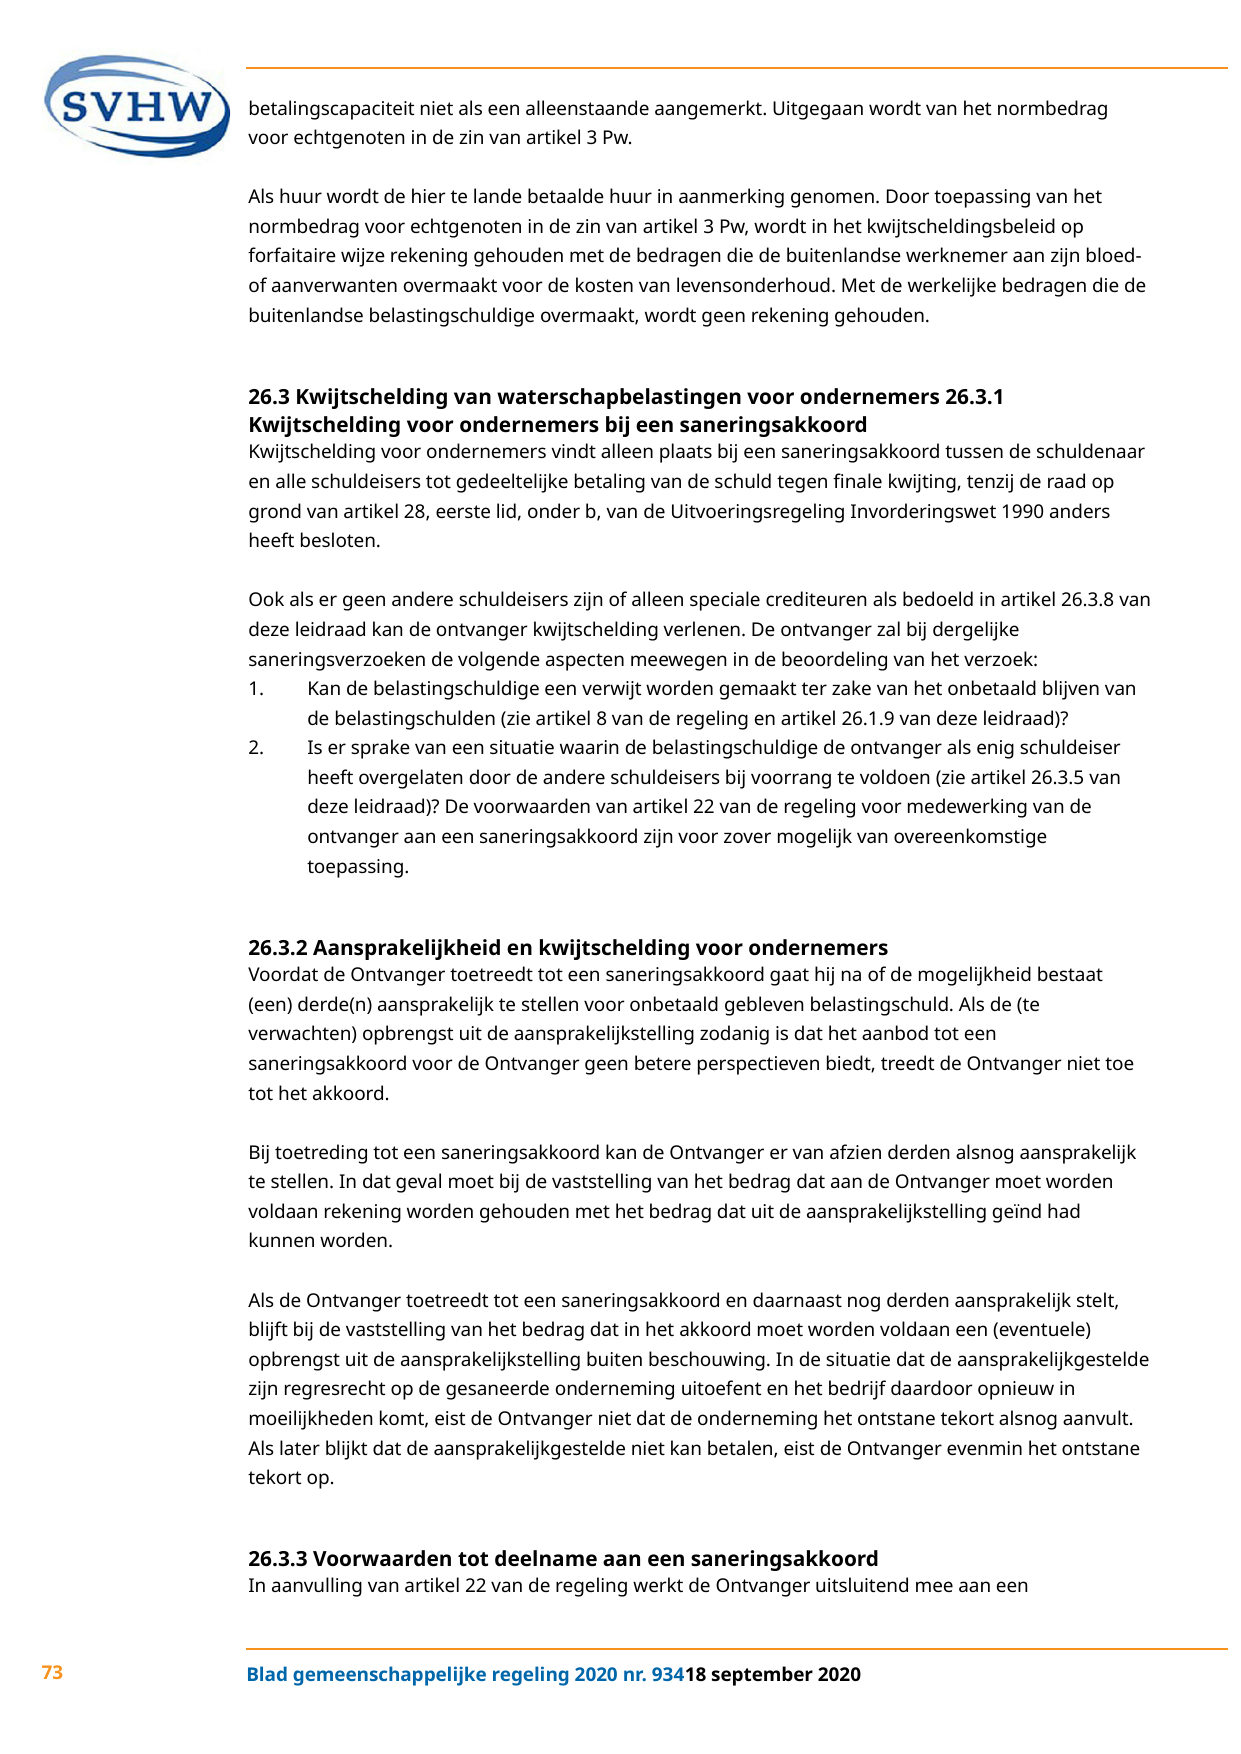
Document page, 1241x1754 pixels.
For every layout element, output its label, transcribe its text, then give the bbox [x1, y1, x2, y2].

text Als de Ontvanger toetreedt tot een saneringsakkoord en daarnaast nog derden aansprakelijk stelt, blijft bij de vaststelling van het bedrag dat in het akkoord moet worden voldaan een (eventuele) opbrengst uit de aansprakelijkstelling buiten beschouwing. In de situatie dat de aansprakelijkgestelde zijn regresrecht op de gesaneerde onderneming uitoefent en het bedrijf daardoor opnieuw in moeilijkheden komt, eist de Ontvanger niet dat de onderneming het ontstane tekort alsnog aanvult. Als later blijkt dat de aansprakelijkgestelde niet kan betalen, eist de Ontvanger evenmin het ontstane tekort op. [248, 1287, 1152, 1490]
list Kan de belastingschuldige een verwijt worden gemaakt ter zake van het onbetaald blijven van de belastingschulden (zie artikel 8 van de regeling en artikel 26.1.9 van deze leidraad)? [248, 675, 1152, 731]
list Is er sprake van een situatie waarin de belastingschuldige de ontvanger als enig schuldeiser heeft overgelaten door de andere schuldeisers bij voorrang te voldoen (zie artikel 26.3.5 van deze leidraad)? De voorwaarden van artikel 22 van de regeling voor medewerking van de ontvanger aan een saneringsakkoord zijn voor zover mogelijk van overeenkomstige toepassing. [248, 734, 1152, 879]
text Bij toetreding tot een saneringsakkoord kan de Ontvanger er van afzien derden alsnog aansprakelijk te stellen. In dat geval moet bij de vaststelling van het bedrag dat aan de Ontvanger moet worden voldaan rekening worden gehouden met het bedrag dat uit de aansprakelijkstelling geïnd had kunnen worden. [248, 1139, 1152, 1253]
text betalingscapaciteit niet als een alleenstaande aangemerkt. Uitgegaan wordt van het normbedrag voor echtgenoten in de zin van artikel 3 Pw. [248, 95, 1152, 150]
text Ook als er geen andere schuldeisers zijn of alleen speciale crediteuren als bedoeld in artikel 26.3.8 van deze leidraad kan de ontvanger kwijtschelding verlenen. De ontvanger zal bij dergelijke saneringsverzoeken de volgende aspecten meewegen in de beoordeling van het verzoek: [248, 587, 1152, 672]
text 26.3 Kwijtschelding van waterschapbelastingen voor ondernemers 26.3.1 Kwijtschelding voor ondernemers bij een saneringsakkoord [248, 382, 1152, 439]
text In aanvulling van artikel 22 van de regeling werkt de Ontvanger uitsluitend mee aan een [248, 1573, 1152, 1598]
picture [41, 47, 231, 172]
text Voordat de Ontvanger toetreedt tot een saneringsakkoord gaat hij na of de mogelijkheid bestaat (een) derde(n) aansprakelijk te stellen voor onbetaald gebleven belastingschuld. Als de (te verwachten) opbrengst uit de aansprakelijkstelling zodanig is dat het aanbod tot een saneringsakkoord voor de Ontvanger geen betere perspectieven biedt, treedt de Ontvanger niet toe tot het akkoord. [248, 961, 1152, 1105]
text 26.3.2 Aansprakelijkheid en kwijtschelding voor ondernemers [248, 933, 1152, 961]
text Als huur wordt de hier te lande betaalde huur in aanmerking genomen. Door toepassing van het normbedrag voor echtgenoten in de zin van artikel 3 Pw, wordt in het kwijtscheldingsbeleid op forfaitaire wijze rekening gehouden met de bedragen die de buitenlandse werknemer aan zijn bloed- of aanverwanten overmaakt voor de kosten van levensonderhoud. Met de werkelijke bedragen die de buitenlandse belastingschuldige overmaakt, wordt geen rekening gehouden. [248, 183, 1152, 328]
text Kwijtschelding voor ondernemers vindt alleen plaats bij een saneringsakkoord tussen de schuldenaar en alle schuldeisers tot gedeeltelijke betaling van de schuld tegen finale kwijting, tenzij de raad op grond van artikel 28, eerste lid, onder b, van de Uitvoeringsregeling Invorderingswet 1990 anders heeft besloten. [248, 439, 1152, 553]
text 26.3.3 Voorwaarden tot deelname aan een saneringsakkoord [248, 1544, 1152, 1573]
